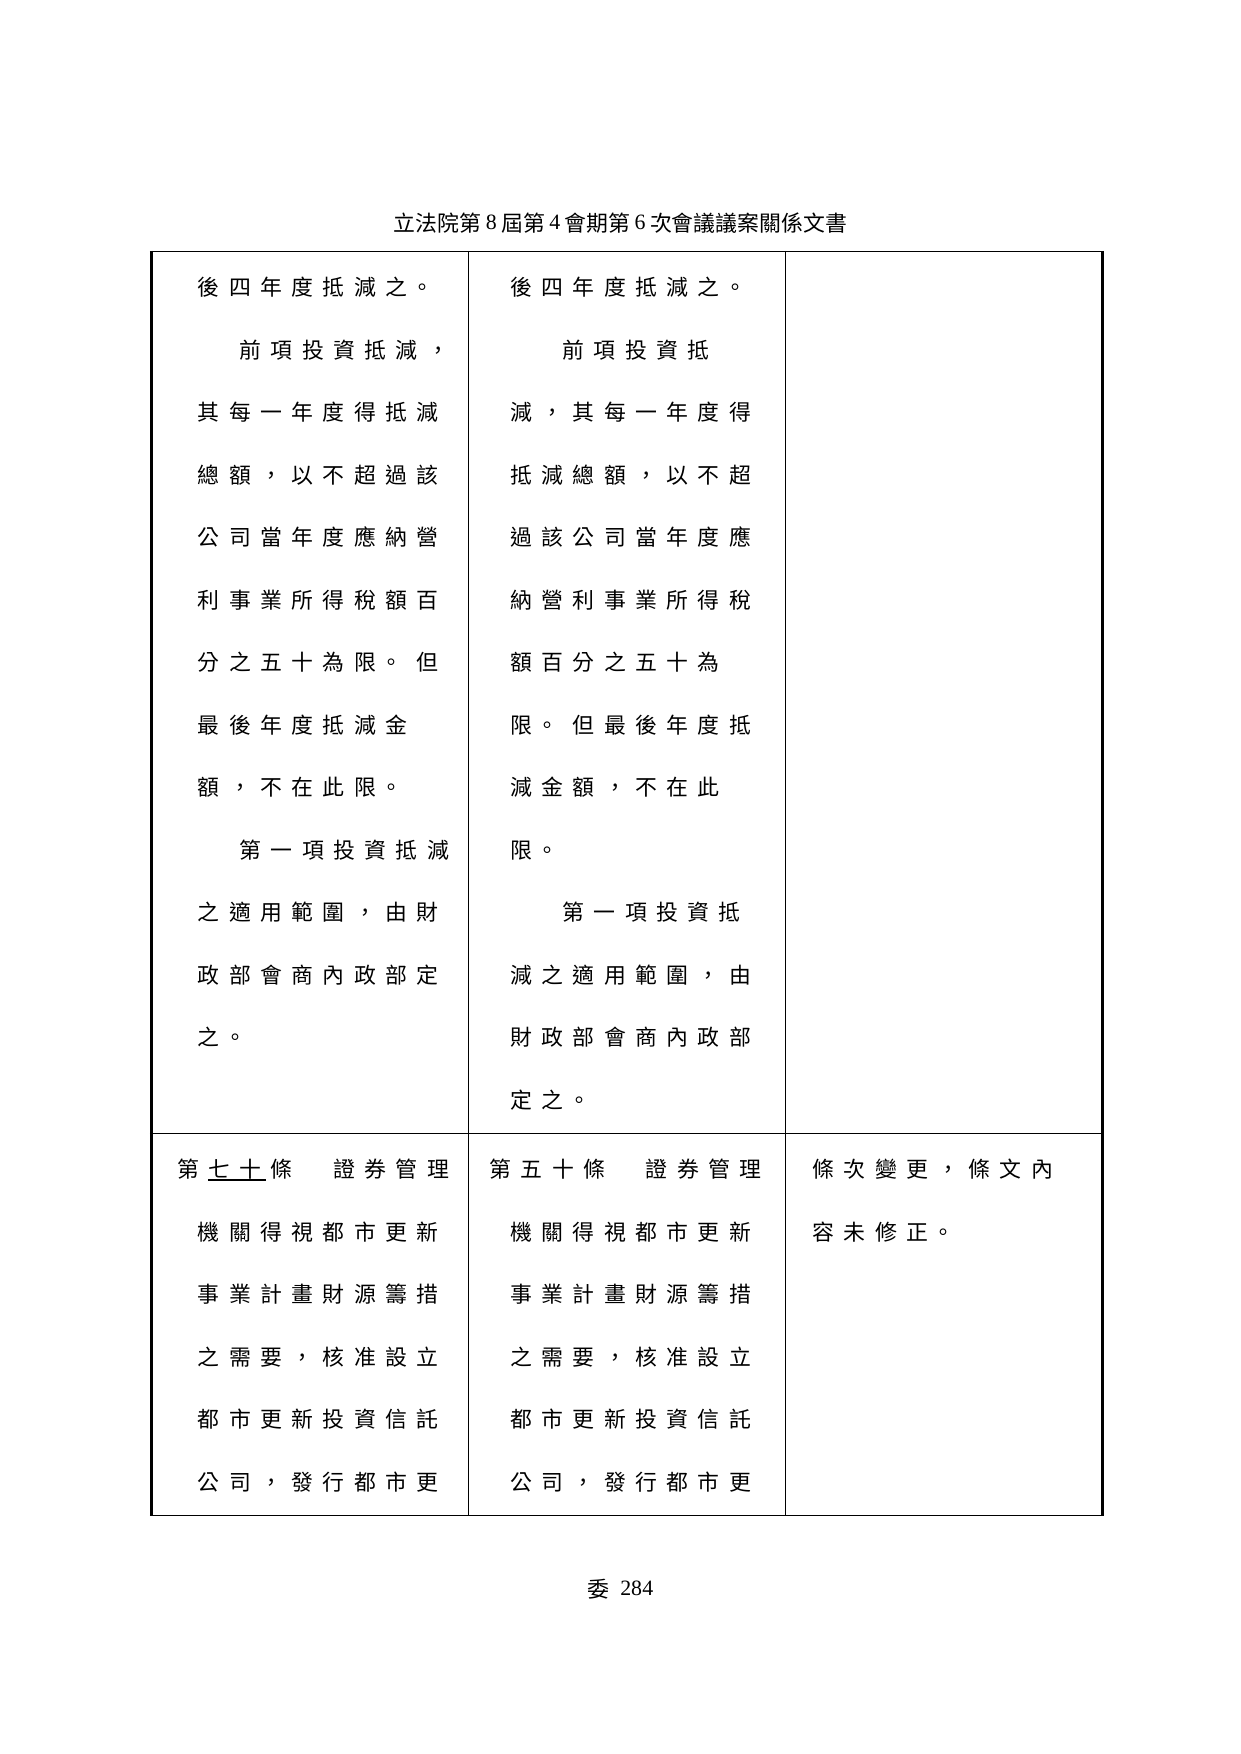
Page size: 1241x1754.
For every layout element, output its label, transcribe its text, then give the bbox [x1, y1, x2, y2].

table_cell 條次變更，條文內容未修正。 [786, 1134, 1101, 1514]
table_cell 第五十條 證券管理機關得視都市更新事業計畫財源籌措之需要，核准設立都市更新投資信託公司，發行都市更 [469, 1134, 785, 1514]
table_cell 後四年度抵減之。 前項投資抵減，其每一年度得抵減總額，以不超過該公司當年度應納營利事業所得稅額百分之五十為限。但最後年度抵減金額，不在此限。 第一項投資抵減之適用範圍，由財政部會商內政部定之。 [153, 252, 468, 1133]
table_cell 第七十條 證券管理機關得視都市更新事業計畫財源籌措之需要，核准設立都市更新投資信託公司，發行都市更 [153, 1134, 468, 1514]
table_cell [786, 252, 1101, 1133]
table_cell 後四年度抵減之。 前項投資抵減，其每一年度得抵減總額，以不超過該公司當年度應納營利事業所得稅額百分之五十為限。但最後年度抵減金額，不在此限。 第一項投資抵減之適用範圍，由財政部會商內政部定之。 [469, 252, 785, 1133]
